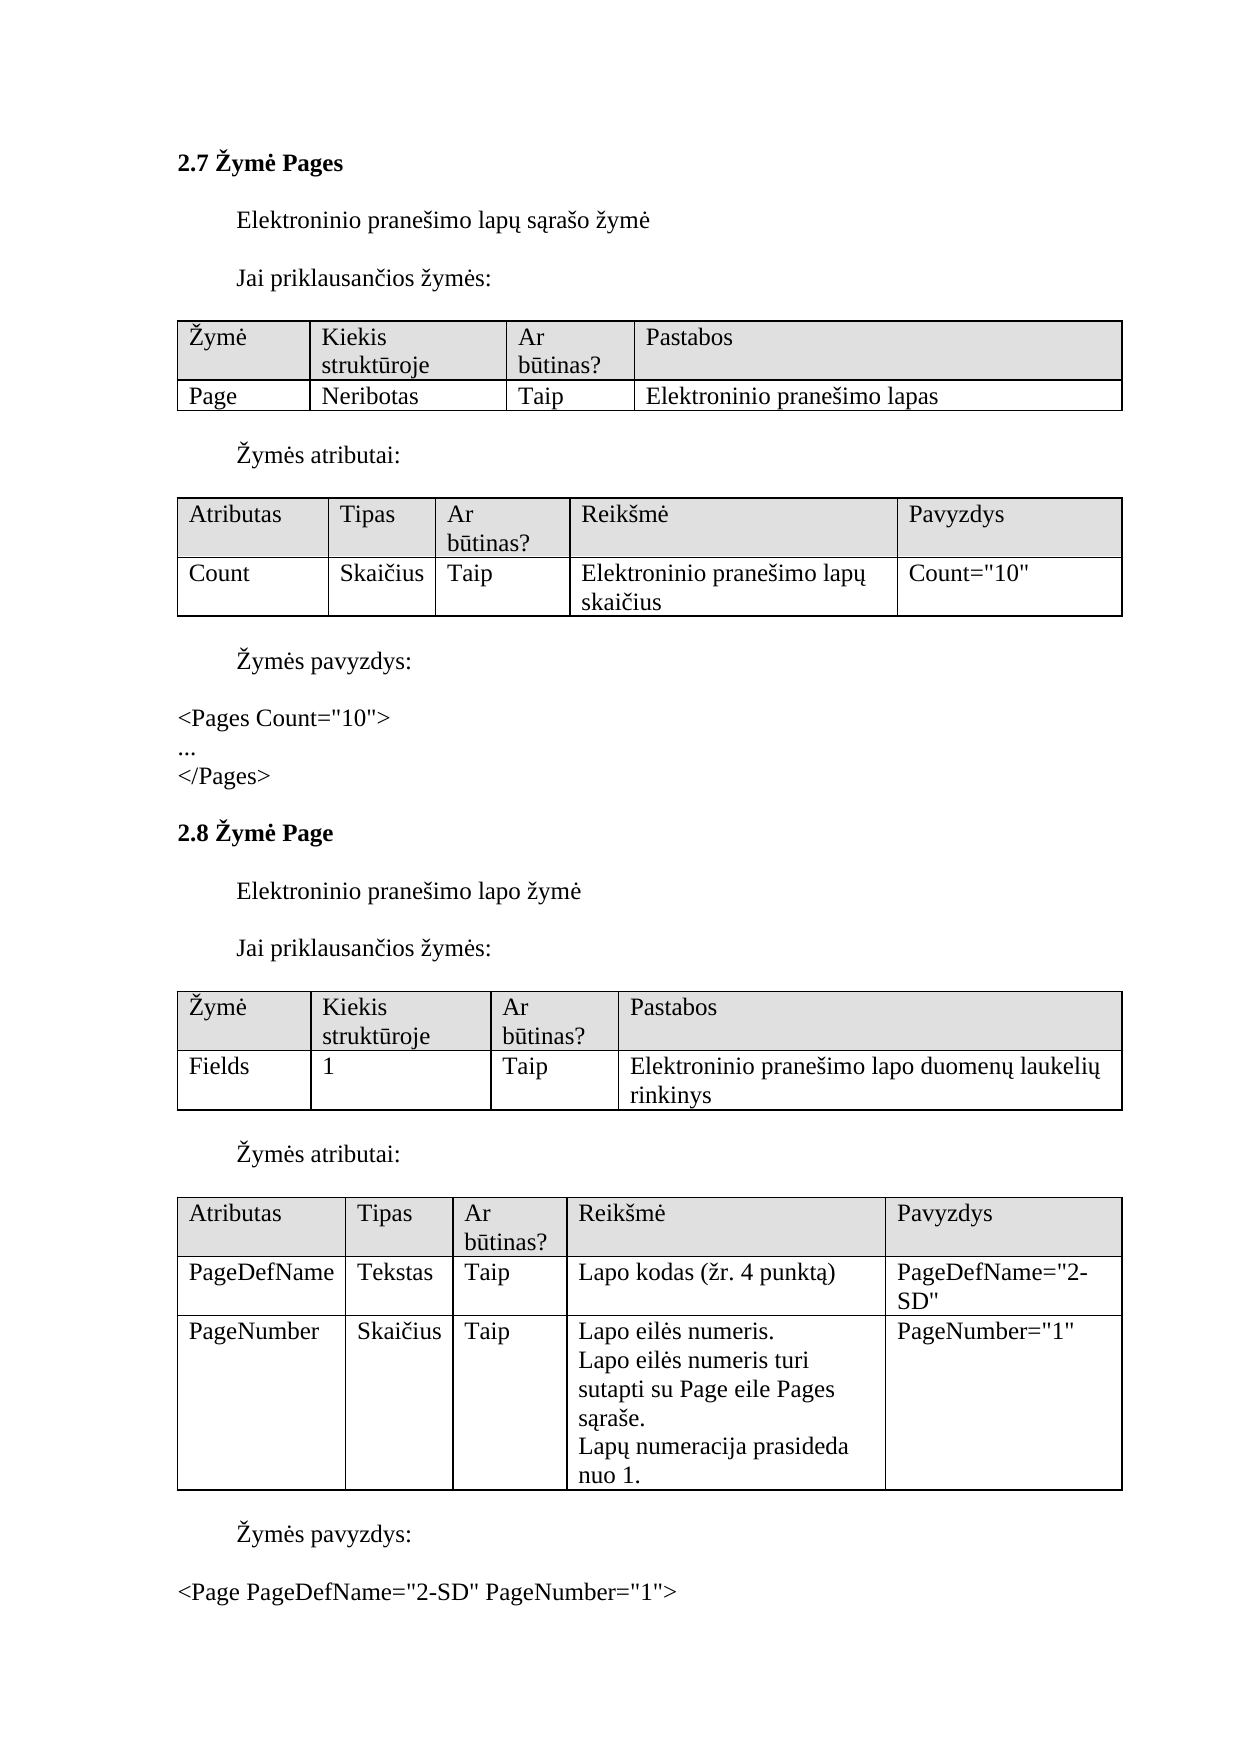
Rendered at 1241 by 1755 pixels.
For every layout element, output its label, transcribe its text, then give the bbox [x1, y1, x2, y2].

table_header Kiekis struktūroje [311, 322, 506, 379]
table_header Reikšmė [571, 499, 897, 556]
table_cell Skaičius [329, 558, 435, 615]
text Jai priklausančios žymės: [177, 263, 1122, 291]
text Žymės pavyzdys: [177, 1519, 1122, 1548]
text Žymės atributai: [177, 1139, 1122, 1168]
table_cell Tekstas [346, 1257, 452, 1315]
text Elektroninio pranešimo lapo žymė [177, 876, 1122, 904]
table_cell Neribotas [311, 381, 506, 409]
table_header Pastabos [619, 992, 1121, 1050]
table_cell Page [178, 381, 309, 409]
table_cell Count [178, 558, 328, 615]
table_cell Fields [178, 1051, 310, 1109]
table_header Ar būtinas? [492, 992, 618, 1050]
table_header Ar būtinas? [454, 1198, 566, 1256]
table_cell Elektroninio pranešimo lapų skaičius [571, 558, 897, 615]
text ... [177, 732, 1122, 761]
table_header Ar būtinas? [436, 499, 569, 556]
text Jai priklausančios žymės: [177, 933, 1122, 962]
table_header Atributas [178, 499, 328, 556]
text Elektroninio pranešimo lapų sąrašo žymė [177, 205, 1122, 234]
table_header Pavyzdys [898, 499, 1121, 556]
table_cell Lapo eilės numeris. Lapo eilės numeris turi sutapti su Page eile Pages sąraše. Lapų numeracija prasideda nuo 1. [568, 1316, 885, 1489]
table_header Žymė [178, 992, 310, 1050]
table_cell PageNumber [178, 1316, 345, 1489]
table_cell Skaičius [346, 1316, 452, 1489]
table_cell Taip [454, 1257, 566, 1315]
table_header Reikšmė [568, 1198, 885, 1256]
text Žymės pavyzdys: [177, 646, 1122, 674]
text <Pages Count="10"> [177, 703, 1122, 732]
table_cell Count="10" [898, 558, 1121, 615]
table_header Žymė [178, 322, 309, 379]
table_header Ar būtinas? [507, 322, 634, 379]
table_cell PageNumber="1" [886, 1316, 1121, 1489]
table_header Tipas [329, 499, 435, 556]
table_cell Elektroninio pranešimo lapas [635, 381, 1121, 409]
table_header Tipas [346, 1198, 452, 1256]
text 2.8 Žymė Page [177, 818, 1122, 847]
table_header Kiekis struktūroje [312, 992, 490, 1050]
table_cell 1 [312, 1051, 490, 1109]
table_cell PageDefName [178, 1257, 345, 1315]
text Žymės atributai: [177, 440, 1122, 468]
text </Pages> [177, 761, 1122, 789]
table_cell Taip [436, 558, 569, 615]
table_cell Taip [507, 381, 634, 409]
table_cell Taip [454, 1316, 566, 1489]
text 2.7 Žymė Pages [177, 148, 1122, 176]
table_cell PageDefName="2-SD" [886, 1257, 1121, 1315]
table_header Pastabos [635, 322, 1121, 379]
table_header Atributas [178, 1198, 345, 1256]
table_cell Taip [492, 1051, 618, 1109]
table_cell Elektroninio pranešimo lapo duomenų laukelių rinkinys [619, 1051, 1121, 1109]
text <Page PageDefName="2-SD" PageNumber="1"> [177, 1577, 1122, 1605]
table_cell Lapo kodas (žr. 4 punktą) [568, 1257, 885, 1315]
table_header Pavyzdys [886, 1198, 1121, 1256]
